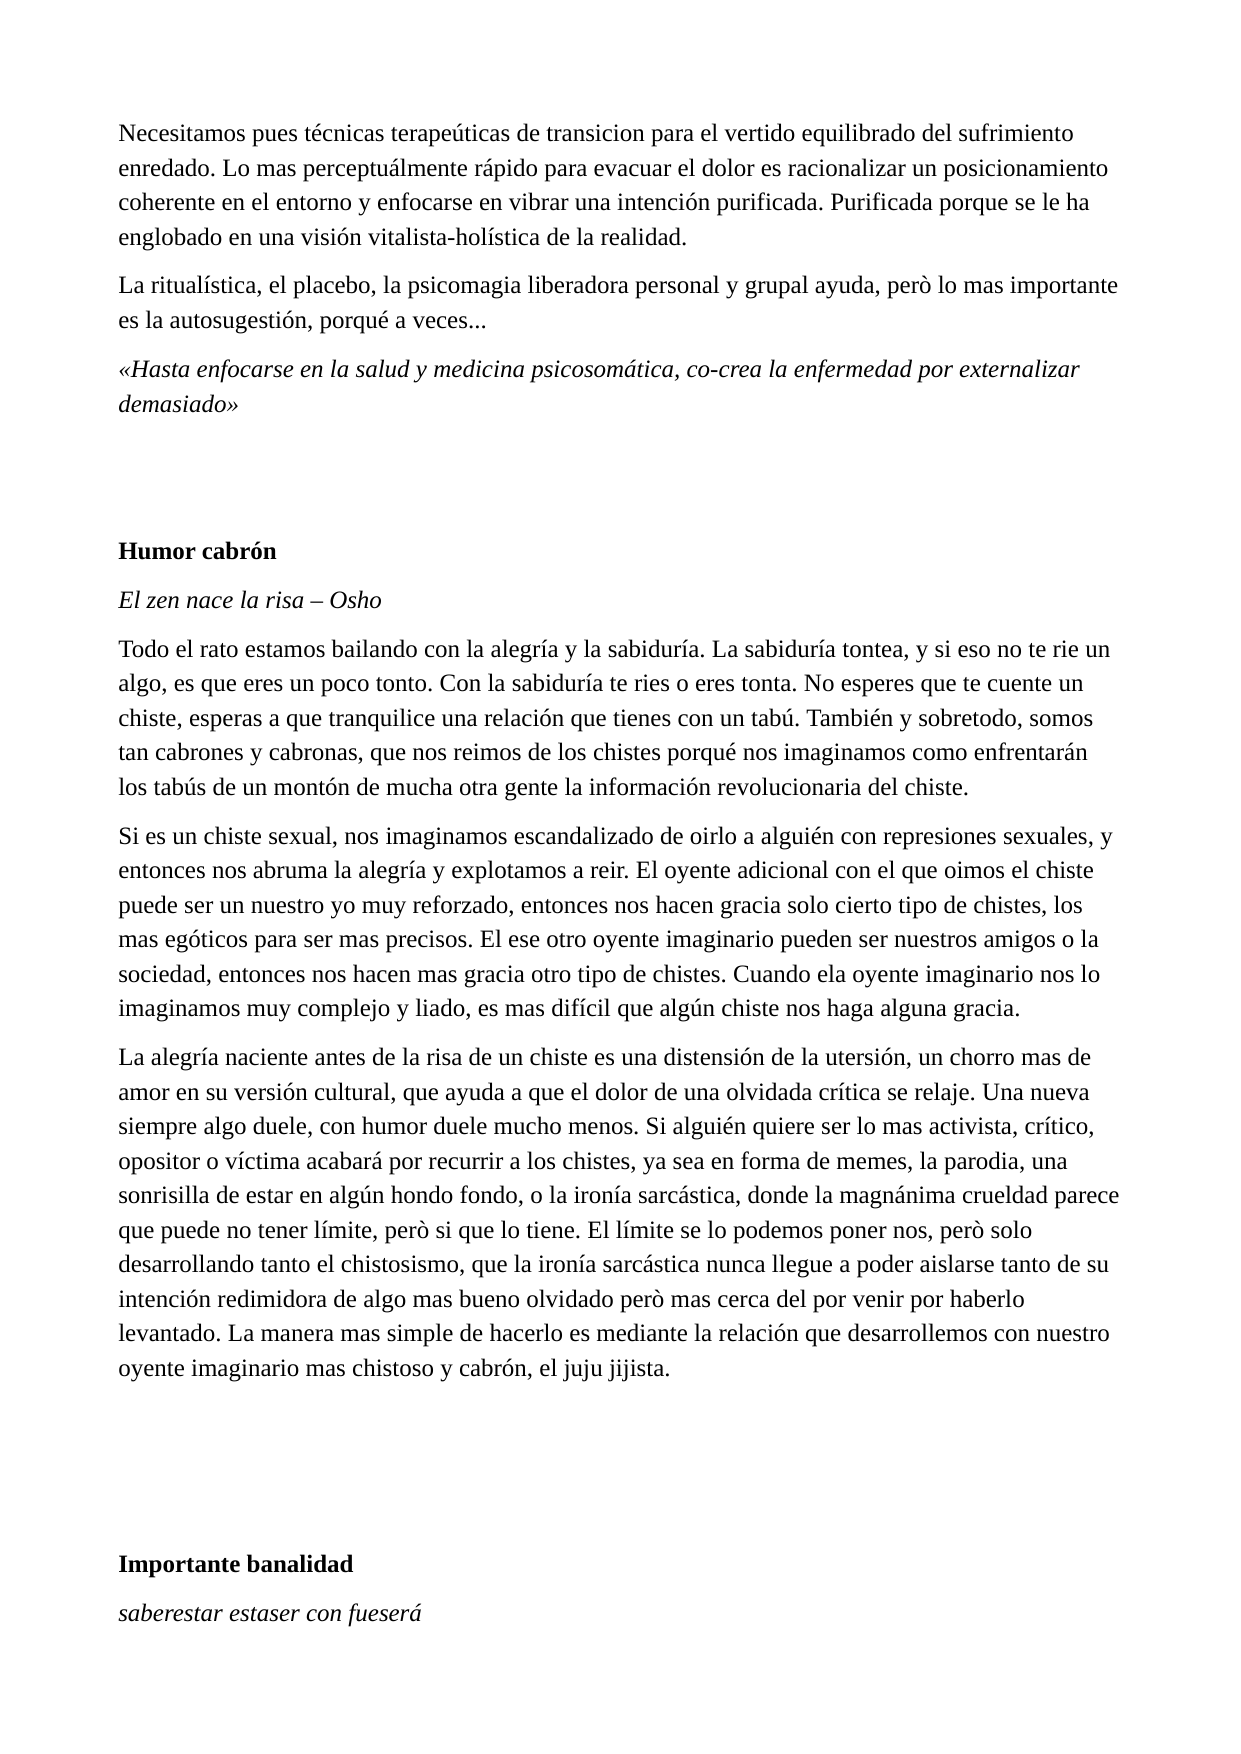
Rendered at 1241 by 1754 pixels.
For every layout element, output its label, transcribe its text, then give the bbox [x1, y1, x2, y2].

text Todo el rato estamos bailando con la alegría y la sabiduría. La sabiduría tontea, y si eso no te rie un algo, es que eres un poco tonto. Con la sabiduría te ries o eres tonta. No esperes que te cuente un chiste, esperas a que tranquilice una relación que tienes con un tabú. También y sobretodo, somos tan cabrones y cabronas, que nos reimos de los chistes porqué nos imaginamos como enfrentarán los tabús de un montón de mucha otra gente la información revolucionaria del chiste. [118, 634, 1122, 801]
text Humor cabrón [118, 536, 1122, 564]
text La alegría naciente antes de la risa de un chiste es una distensión de la utersión, un chorro mas de amor en su versión cultural, que ayuda a que el dolor de una olvidada crítica se relaje. Una nueva siempre algo duele, con humor duele mucho menos. Si alguién quiere ser lo mas activista, crítico, opositor o víctima acabará por recurrir a los chistes, ya sea en forma de memes, la parodia, una sonrisilla de estar en algún hondo fondo, o la ironía sarcástica, donde la magnánima crueldad parece que puede no tener límite, però si que lo tiene. El límite se lo podemos poner nos, però solo desarrollando tanto el chistosismo, que la ironía sarcástica nunca llegue a poder aislarse tanto de su intención redimidora de algo mas bueno olvidado però mas cerca del por venir por haberlo levantado. La manera mas simple de hacerlo es mediante la relación que desarrollemos con nuestro oyente imaginario mas chistoso y cabrón, el juju jijista. [118, 1042, 1122, 1381]
text «Hasta enfocarse en la salud y medicina psicosomática, co-crea la enfermedad por externalizar demasiado» [118, 354, 1122, 417]
text Importante banalidad [118, 1549, 1122, 1578]
text saberestar estaser con fueserá [118, 1598, 1122, 1627]
text Si es un chiste sexual, nos imaginamos escandalizado de oirlo a alguién con represiones sexuales, y entonces nos abruma la alegría y explotamos a reir. El oyente adicional con el que oimos el chiste puede ser un nuestro yo muy reforzado, entonces nos hacen gracia solo cierto tipo de chistes, los mas egóticos para ser mas precisos. El ese otro oyente imaginario pueden ser nuestros amigos o la sociedad, entonces nos hacen mas gracia otro tipo de chistes. Cuando ela oyente imaginario nos lo imaginamos muy complejo y liado, es mas difícil que algún chiste nos haga alguna gracia. [118, 821, 1122, 1022]
text El zen nace la risa – Osho [118, 585, 1122, 614]
text Necesitamos pues técnicas terapeúticas de transicion para el vertido equilibrado del sufrimiento enredado. Lo mas perceptuálmente rápido para evacuar el dolor es racionalizar un posicionamiento coherente en el entorno y enfocarse en vibrar una intención purificada. Purificada porque se le ha englobado en una visión vitalista-holística de la realidad. [118, 118, 1122, 250]
text La ritualística, el placebo, la psicomagia liberadora personal y grupal ayuda, però lo mas importante es la autosugestión, porqué a veces... [118, 271, 1122, 334]
